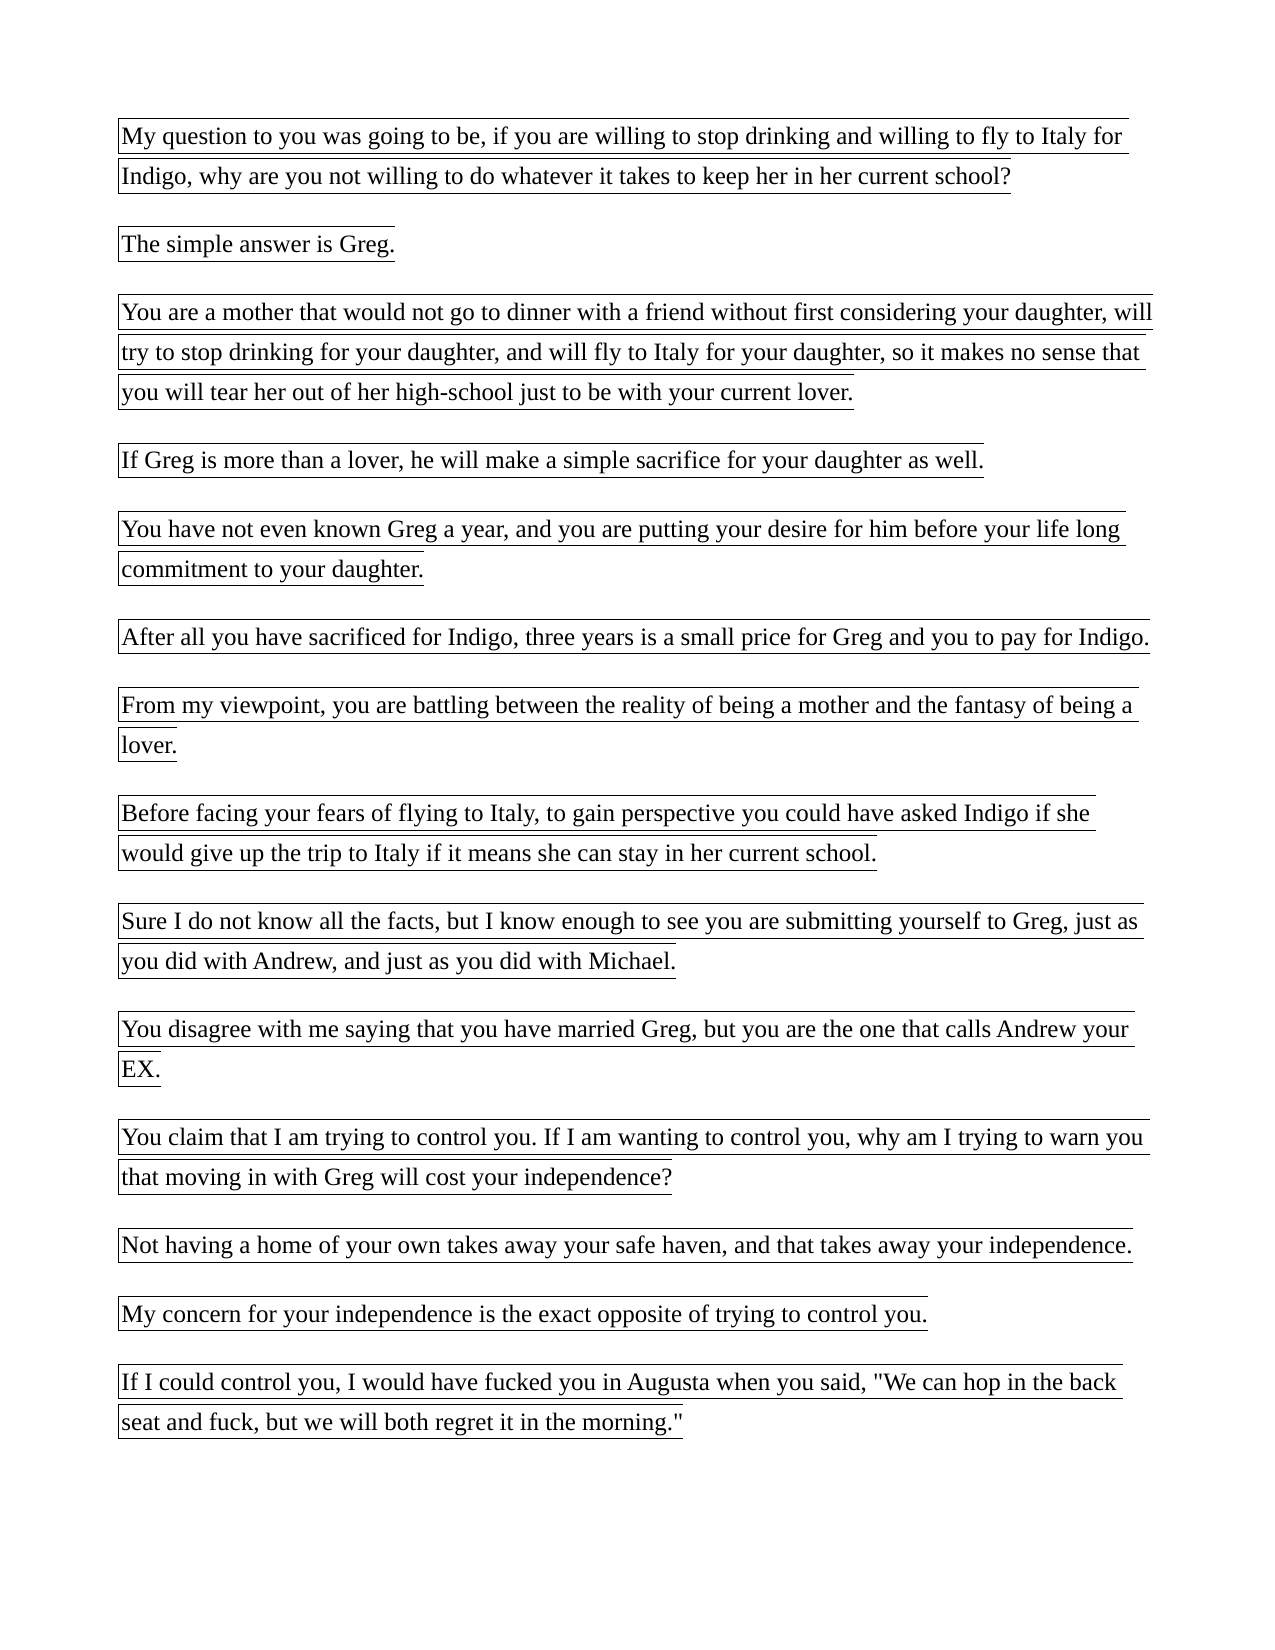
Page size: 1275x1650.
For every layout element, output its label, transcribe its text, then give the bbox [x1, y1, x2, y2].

text You have not even known Greg a year, and you are putting your desire for him before your life long commitment to your daughter. [118, 511, 1157, 585]
text My question to you was going to be, if you are willing to stop drinking and willing to fly to Italy for Indigo, why are you not willing to do whatever it takes to keep her in her current school? [118, 118, 1157, 193]
text You disagree with me saying that you have married Greg, but you are the one that calls Andrew your EX. [118, 1011, 1157, 1086]
text After all you have sacrificed for Indigo, three years is a small price for Greg and you to pay for Indigo. [119, 619, 1157, 653]
text The simple answer is Greg. [119, 226, 1157, 261]
text You claim that I am trying to control you. If I am wanting to control you, why am I trying to warn you that moving in with Greg will cost your independence? [118, 1119, 1157, 1194]
text My concern for your independence is the exact opposite of trying to control you. [119, 1296, 1157, 1330]
text Before facing your fears of flying to Italy, to gain perspective you could have asked Indigo if she would give up the trip to Italy if it means she can stay in her current school. [118, 795, 1157, 870]
text If I could control you, I would have fucked you in Augusta when you said, "We can hop in the back seat and fuck, but we will both regret it in the morning." [118, 1364, 1157, 1438]
text Sure I do not know all the facts, but I know enough to see you are submitting yourself to Greg, just as you did with Andrew, and just as you did with Michael. [118, 903, 1157, 978]
text You are a mother that would not go to dinner with a friend without first considering your daughter, will try to stop drinking for your daughter, and will fly to Italy for your daughter, so it makes no sense that you will tear her out of her high-school just to be with your current lover. [118, 294, 1157, 409]
text Not having a home of your own takes away your safe haven, and that takes away your independence. [118, 1227, 1157, 1262]
text If Greg is more than a lover, he will make a simple sacrifice for your daughter as well. [118, 442, 1157, 477]
text From my viewpoint, you are battling between the reality of being a mother and the fantasy of being a lover. [118, 687, 1157, 762]
